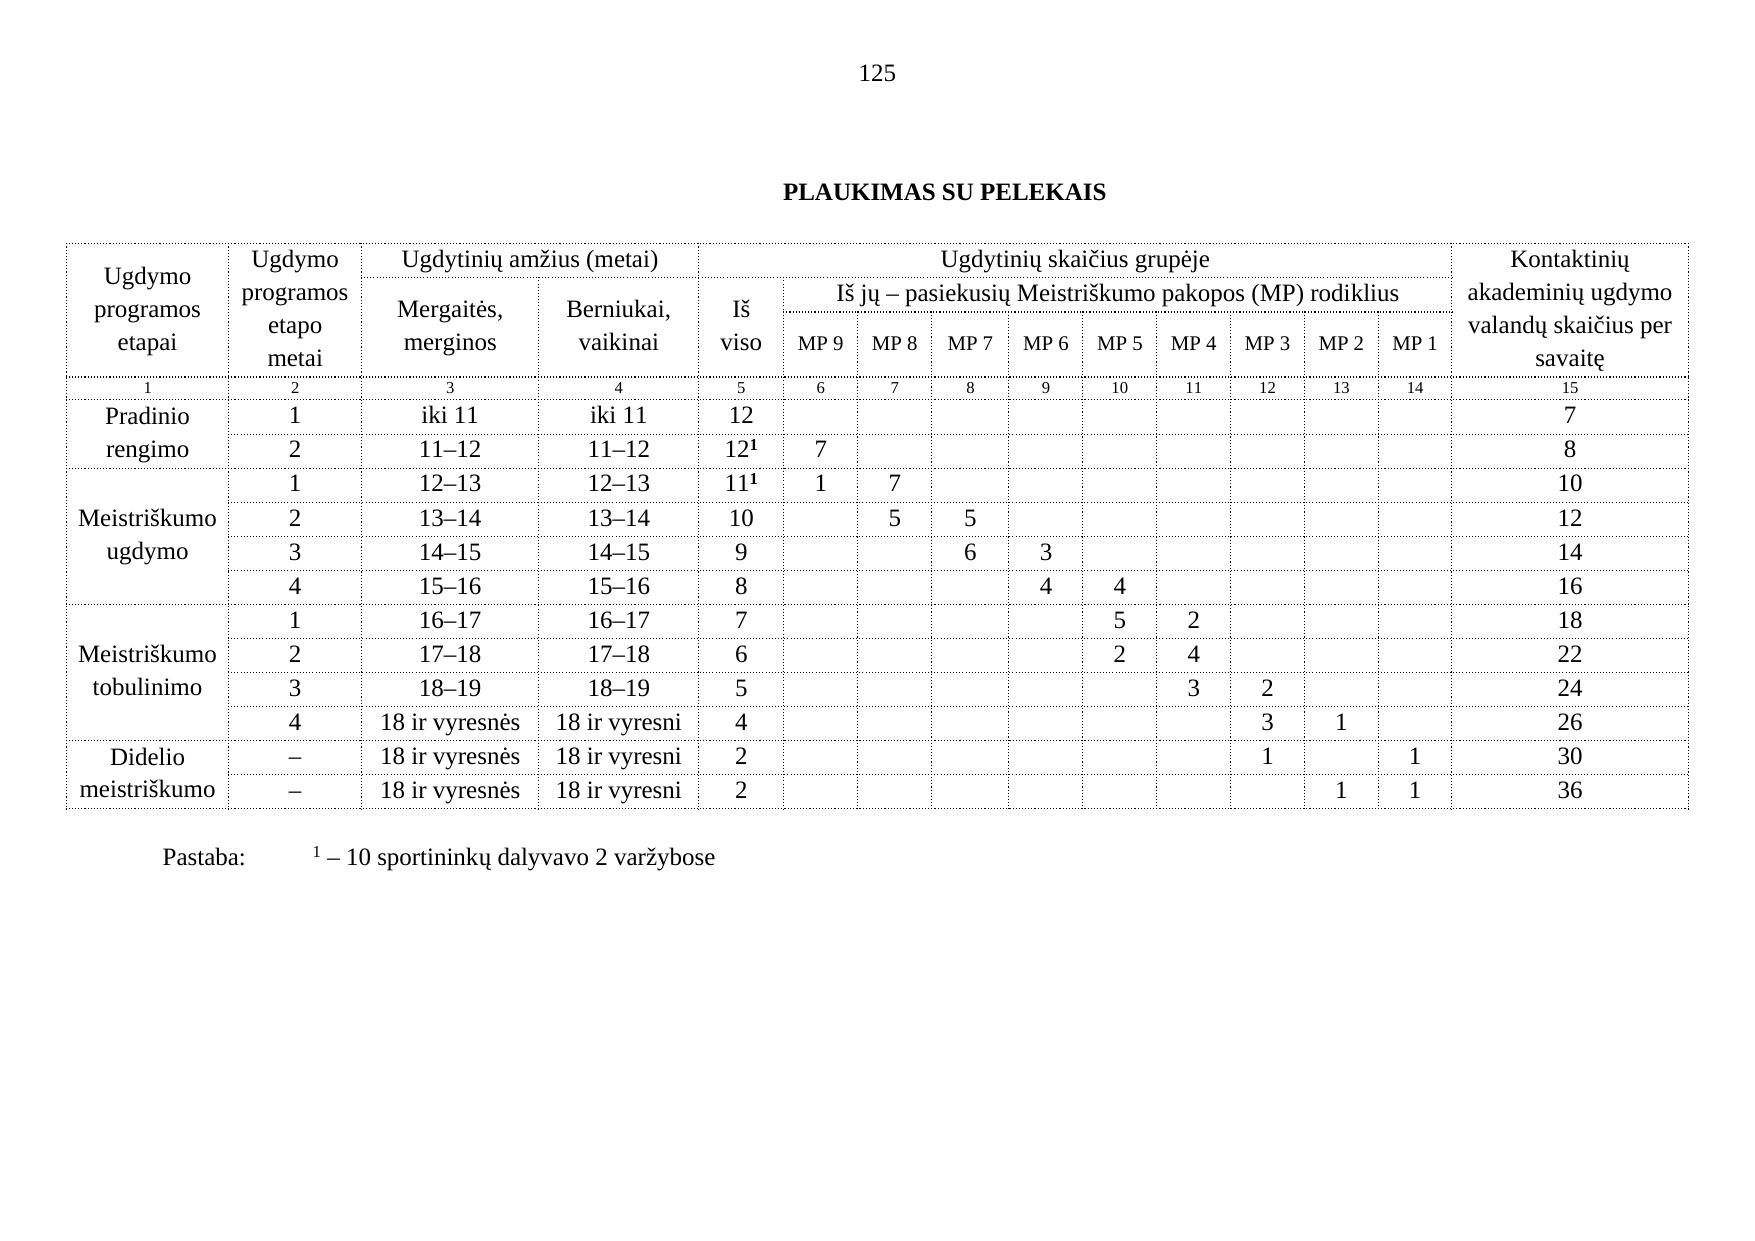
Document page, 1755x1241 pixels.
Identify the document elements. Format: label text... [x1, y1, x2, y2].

table_cell [1083, 706, 1156, 740]
table_cell [858, 604, 931, 638]
table_cell 18 [1452, 604, 1688, 638]
table_cell [784, 706, 857, 740]
table_cell [1378, 706, 1452, 740]
table_cell [1009, 774, 1083, 808]
table_cell MP 1 [1378, 311, 1452, 376]
table_cell [1009, 672, 1083, 706]
table_cell [1083, 502, 1156, 536]
table_header Ugdymo programos etapo metai [229, 243, 361, 376]
table_cell [1156, 468, 1230, 502]
table_cell [858, 706, 931, 740]
table_cell [1009, 434, 1083, 467]
table_cell 3 [1230, 706, 1304, 740]
table_cell [931, 638, 1009, 672]
table_cell [1304, 672, 1378, 706]
table_cell [1304, 468, 1378, 502]
table_cell [931, 434, 1009, 467]
table_cell [1230, 536, 1304, 570]
table_cell [784, 536, 857, 570]
table_cell 4 [1083, 570, 1156, 604]
table_cell 4 [229, 706, 361, 740]
table_cell Meistriškumo ugdymo [66, 468, 228, 604]
table_cell [1378, 399, 1452, 433]
table_cell [1083, 434, 1156, 467]
table_cell – [229, 774, 361, 808]
table_cell 2 [698, 740, 784, 774]
table_cell [1009, 399, 1083, 433]
table_header Ugdytinių skaičius grupėje [698, 243, 1452, 277]
table_cell [1156, 706, 1230, 740]
table_cell 24 [1452, 672, 1688, 706]
table_cell [1304, 536, 1378, 570]
table_cell 10 [1083, 376, 1156, 399]
table_cell 16 [1452, 570, 1688, 604]
table_cell [1304, 638, 1378, 672]
table_cell 18 ir vyresni [539, 740, 698, 774]
table_cell 15–16 [539, 570, 698, 604]
text plaukimas su pelekais [253, 177, 1636, 206]
text Pastaba: 1 – 10 sportininkų dalyvavo 2 varžybose [162, 842, 1580, 871]
table_cell 7 [698, 604, 784, 638]
table_cell 18–19 [361, 672, 538, 706]
table_cell 12 [1452, 502, 1688, 536]
table_cell 12 [1230, 376, 1304, 399]
table_cell [784, 604, 857, 638]
table_cell [1230, 570, 1304, 604]
table_cell Mergaitės, merginos [361, 277, 538, 376]
table_cell 4 [539, 376, 698, 399]
table_cell 4 [1156, 638, 1230, 672]
table_cell [1304, 434, 1378, 467]
table_header Kontaktinių akademinių ugdymo valandų skaičius per savaitę [1452, 243, 1688, 376]
table_cell [1230, 468, 1304, 502]
table_cell 14–15 [539, 536, 698, 570]
table_cell 11–12 [539, 434, 698, 467]
table_cell MP 5 [1083, 311, 1156, 376]
table_cell 3 [1009, 536, 1083, 570]
table_header Ugdytinių amžius (metai) [361, 243, 698, 277]
table_cell MP 8 [858, 311, 931, 376]
table_cell 2 [229, 638, 361, 672]
table_cell [784, 399, 857, 433]
table_cell [1230, 604, 1304, 638]
table_cell [1230, 502, 1304, 536]
table_cell [1378, 672, 1452, 706]
table_cell Iš jų – pasiekusių Meistriškumo pakopos (MP) rodiklius [784, 277, 1452, 311]
table_cell [1156, 570, 1230, 604]
table_cell [858, 774, 931, 808]
table_cell 10 [698, 502, 784, 536]
table_cell 1 [229, 604, 361, 638]
table_cell 4 [1009, 570, 1083, 604]
table_cell 22 [1452, 638, 1688, 672]
table_cell 13 [1304, 376, 1378, 399]
table_cell [1378, 502, 1452, 536]
table_cell 1 [66, 376, 228, 399]
table_cell 26 [1452, 706, 1688, 740]
table_cell [1230, 434, 1304, 467]
table_cell Didelio meistriškumo [66, 740, 228, 808]
table_cell 5 [698, 672, 784, 706]
table_cell [931, 570, 1009, 604]
table_cell [1156, 434, 1230, 467]
table_cell 18–19 [539, 672, 698, 706]
table_cell iki 11 [539, 399, 698, 433]
table_cell Meistriškumo tobulinimo [66, 604, 228, 740]
table_cell 2 [698, 774, 784, 808]
table_cell 16–17 [361, 604, 538, 638]
table_cell [1304, 740, 1378, 774]
table_cell 18 ir vyresni [539, 774, 698, 808]
table_cell [1009, 604, 1083, 638]
table_cell 121 [698, 434, 784, 467]
table_cell 9 [1009, 376, 1083, 399]
table_cell [858, 399, 931, 433]
table_cell [784, 672, 857, 706]
table_cell [1378, 604, 1452, 638]
table_cell 18 ir vyresni [539, 706, 698, 740]
table_cell 13–14 [539, 502, 698, 536]
table_cell 5 [698, 376, 784, 399]
table_cell 5 [931, 502, 1009, 536]
table_cell 12–13 [539, 468, 698, 502]
table_cell 30 [1452, 740, 1688, 774]
table_cell [858, 434, 931, 467]
table_cell [1083, 536, 1156, 570]
table_cell [931, 672, 1009, 706]
table_cell 14–15 [361, 536, 538, 570]
table_cell [1083, 774, 1156, 808]
table_cell – [229, 740, 361, 774]
table_cell 3 [361, 376, 538, 399]
table_cell 1 [784, 468, 857, 502]
table_cell 14 [1452, 536, 1688, 570]
table_cell 2 [1156, 604, 1230, 638]
table_cell 4 [229, 570, 361, 604]
table_cell [931, 740, 1009, 774]
table_cell 2 [229, 502, 361, 536]
table_cell [931, 468, 1009, 502]
table_cell 13–14 [361, 502, 538, 536]
table_cell [1378, 536, 1452, 570]
table_cell MP 4 [1156, 311, 1230, 376]
table_cell 1 [1230, 740, 1304, 774]
table_cell 18 ir vyresnės [361, 774, 538, 808]
table_cell 17–18 [539, 638, 698, 672]
table_cell 7 [784, 434, 857, 467]
table_cell [784, 502, 857, 536]
table_cell 8 [698, 570, 784, 604]
table_cell 10 [1452, 468, 1688, 502]
table_cell 3 [229, 672, 361, 706]
table_cell 7 [858, 376, 931, 399]
table_cell MP 3 [1230, 311, 1304, 376]
table_cell [1083, 399, 1156, 433]
table_cell 5 [1083, 604, 1156, 638]
table_cell [858, 638, 931, 672]
table_cell 14 [1378, 376, 1452, 399]
table_cell 8 [931, 376, 1009, 399]
table_cell [1230, 399, 1304, 433]
table_header Ugdymo programos etapai [66, 243, 228, 376]
table_cell 111 [698, 468, 784, 502]
table_cell [1230, 774, 1304, 808]
table_cell [931, 604, 1009, 638]
table_cell [1156, 502, 1230, 536]
table_cell 4 [698, 706, 784, 740]
table_cell [1083, 740, 1156, 774]
table_cell 1 [229, 399, 361, 433]
table_cell [784, 740, 857, 774]
table_cell 17–18 [361, 638, 538, 672]
table_cell [1156, 774, 1230, 808]
table_cell 3 [1156, 672, 1230, 706]
table_cell iki 11 [361, 399, 538, 433]
table_cell [1083, 468, 1156, 502]
table_cell [1378, 434, 1452, 467]
table_cell Berniukai, vaikinai [539, 277, 698, 376]
table_cell MP 9 [784, 311, 857, 376]
table_cell 2 [1083, 638, 1156, 672]
table_cell [1304, 399, 1378, 433]
table_cell [858, 536, 931, 570]
table_cell 1 [229, 468, 361, 502]
table_cell [1378, 468, 1452, 502]
table_cell [1304, 604, 1378, 638]
table_cell 11–12 [361, 434, 538, 467]
table_cell [1009, 638, 1083, 672]
table_cell [1304, 570, 1378, 604]
table_cell [1009, 502, 1083, 536]
table_cell [1009, 706, 1083, 740]
table_cell 2 [229, 376, 361, 399]
table_cell [1156, 536, 1230, 570]
table_cell 2 [1230, 672, 1304, 706]
table_cell 7 [858, 468, 931, 502]
table_cell 11 [1156, 376, 1230, 399]
table_cell Iš viso [698, 277, 784, 376]
table_cell [784, 774, 857, 808]
table_cell 15 [1452, 376, 1688, 399]
table_cell [784, 638, 857, 672]
table_cell 3 [229, 536, 361, 570]
table_cell [858, 570, 931, 604]
table_cell 1 [1378, 774, 1452, 808]
table_cell 15–16 [361, 570, 538, 604]
table_cell 12–13 [361, 468, 538, 502]
table_cell 2 [229, 434, 361, 467]
table_cell 6 [931, 536, 1009, 570]
table_cell [1304, 502, 1378, 536]
table_cell 8 [1452, 434, 1688, 467]
table_cell 6 [698, 638, 784, 672]
table_cell [1009, 468, 1083, 502]
table_cell 18 ir vyresnės [361, 740, 538, 774]
table_cell 1 [1378, 740, 1452, 774]
table_cell [931, 399, 1009, 433]
table_cell 7 [1452, 399, 1688, 433]
table_cell 16–17 [539, 604, 698, 638]
table_cell 9 [698, 536, 784, 570]
table_cell [931, 774, 1009, 808]
table_cell Pradinio rengimo [66, 399, 228, 467]
table_cell MP 7 [931, 311, 1009, 376]
table_cell [1230, 638, 1304, 672]
table_cell 12 [698, 399, 784, 433]
table_cell [1378, 638, 1452, 672]
table_cell 1 [1304, 706, 1378, 740]
table_cell [784, 570, 857, 604]
table_cell [931, 706, 1009, 740]
table_cell [1083, 672, 1156, 706]
table_cell 36 [1452, 774, 1688, 808]
table_cell MP 2 [1304, 311, 1378, 376]
table_cell 5 [858, 502, 931, 536]
table_cell [1378, 570, 1452, 604]
table_cell 18 ir vyresnės [361, 706, 538, 740]
table_cell [858, 740, 931, 774]
table_cell [1156, 740, 1230, 774]
table_cell [1009, 740, 1083, 774]
table_cell [1156, 399, 1230, 433]
table_cell [858, 672, 931, 706]
table_cell 1 [1304, 774, 1378, 808]
table_cell 6 [784, 376, 857, 399]
table_cell MP 6 [1009, 311, 1083, 376]
